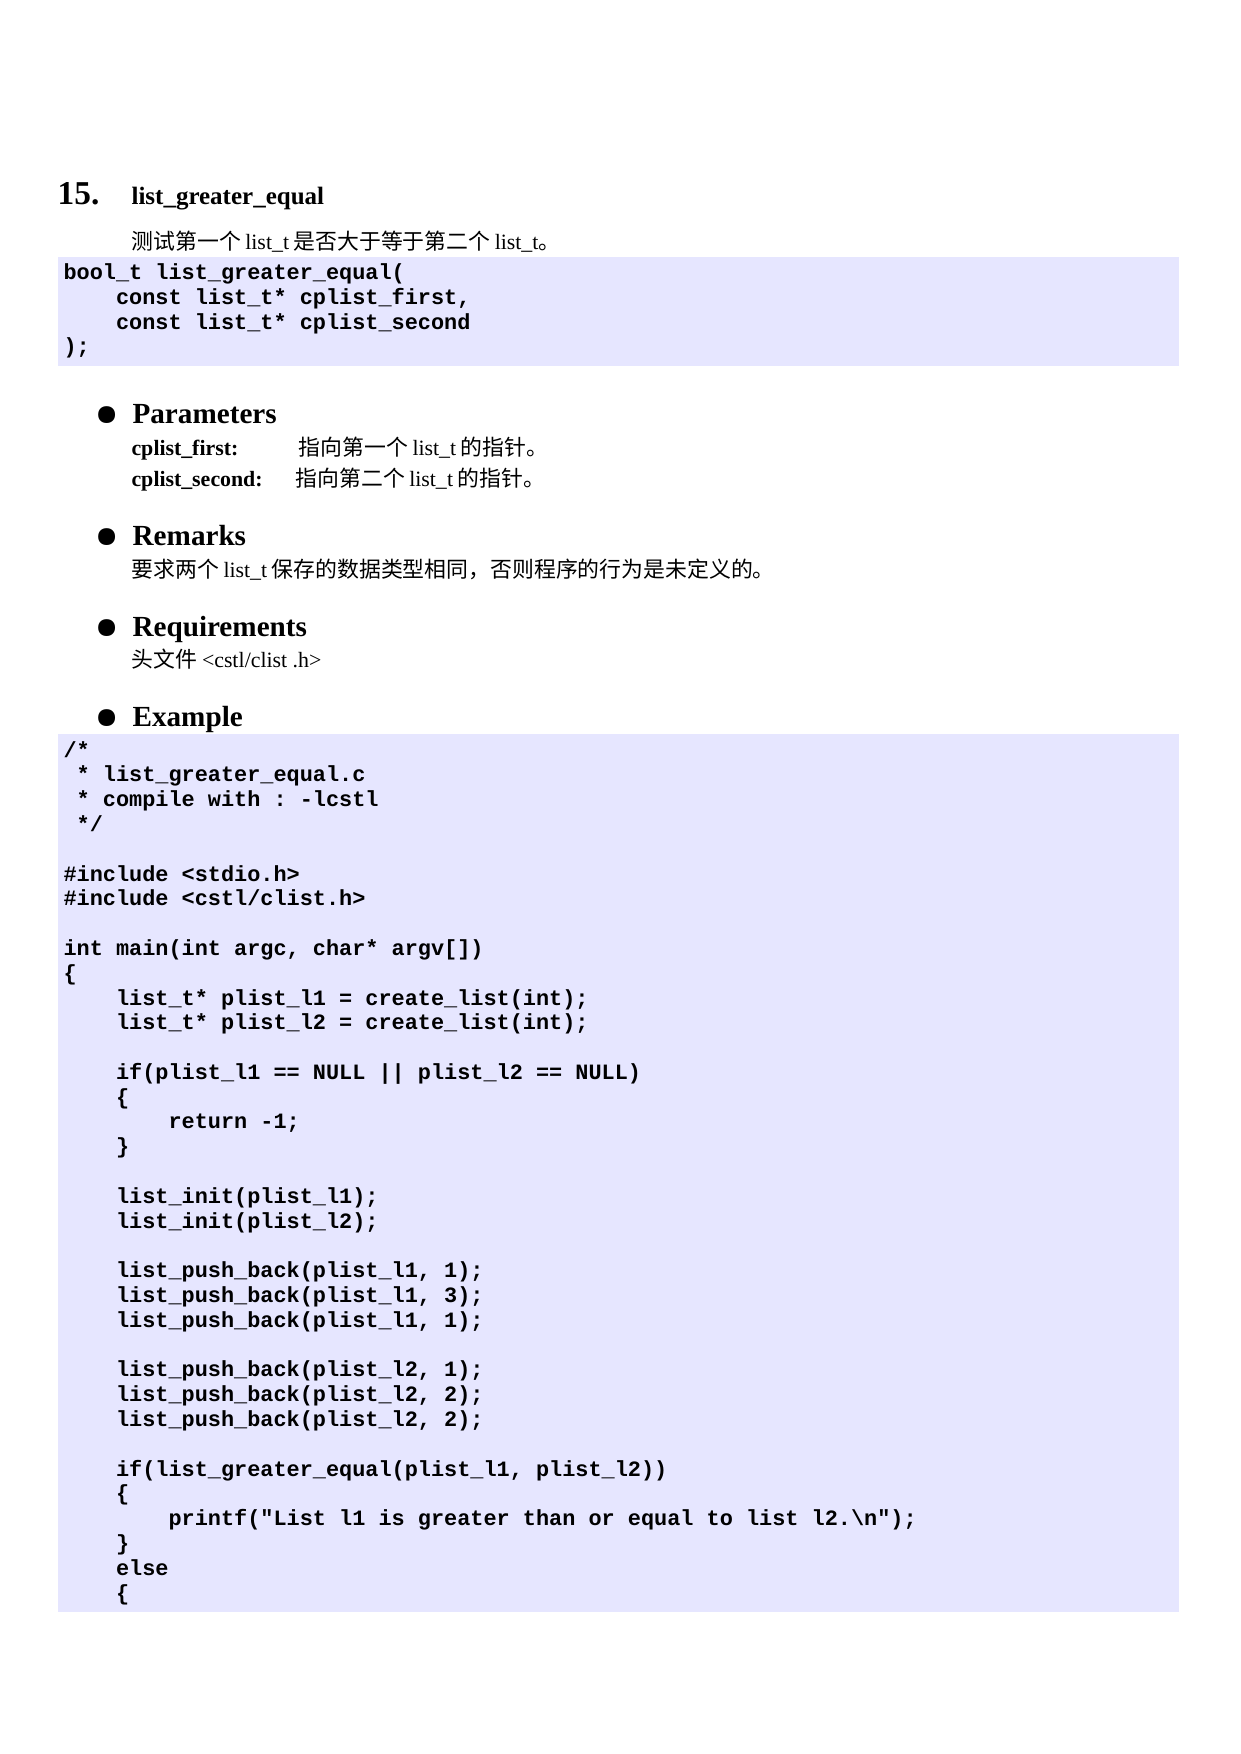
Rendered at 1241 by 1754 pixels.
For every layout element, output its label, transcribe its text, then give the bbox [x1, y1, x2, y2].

text cplist_second: 指向第二个list_t的指针。 [57, 461, 1179, 493]
list Example [95, 699, 1179, 733]
text 要求两个list_t保存的数据类型相同，否则程序的行为是未定义的。 [57, 552, 1179, 584]
list Requirements [95, 609, 1179, 642]
table_header bool_t list_greater_equal( const list_t* cplist_first, const list_t* cplist_second ); [58, 257, 1179, 366]
text 测试第一个list_t是否大于等于第二个list_t。 [57, 224, 1179, 256]
subtitle list_greater_equal [57, 173, 1179, 211]
list Remarks [95, 518, 1179, 552]
table_header /* * list_greater_equal.c * compile with : -lcstl */ #include <stdio.h> #include <cstl/clist.h> int main(int argc, char* argv[]) { list_t* plist_l1 = create_list(int); list_t* plist_l2 = create_list(int); if(plist_l1 == NULL || plist_l2 == NULL) { return -1; } list_init(plist_l1); list_init(plist_l2); list_push_back(plist_l1, 1); list_push_back(plist_l1, 3); list_push_back(plist_l1, 1); list_push_back(plist_l2, 1); list_push_back(plist_l2, 2); list_push_back(plist_l2, 2); if(list_greater_equal(plist_l1, plist_l2)) { printf("List l1 is greater than or equal to list l2.\n"); } else { [58, 734, 1179, 1612]
list Parameters [95, 396, 1179, 430]
text 头文件 <cstl/clist .h> [57, 642, 1179, 674]
text cplist_first: 指向第一个list_t的指针。 [57, 430, 1179, 461]
